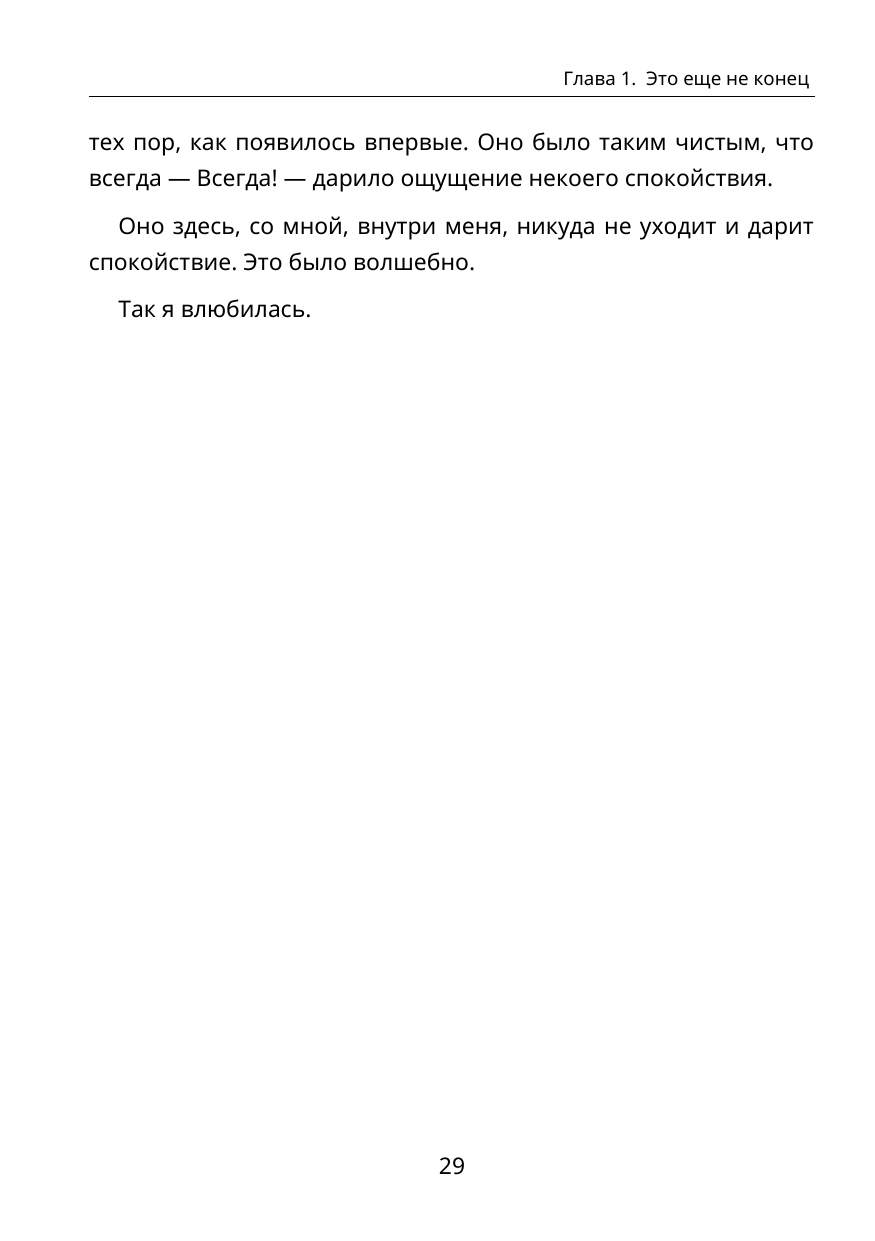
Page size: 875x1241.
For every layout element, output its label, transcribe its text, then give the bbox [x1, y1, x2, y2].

text тех пор, как появилось впервые. Оно было таким чистым, что всегда — Всегда! — дарило ощущение некоего спокойствия. [88, 126, 815, 193]
text Так я влюбилась. [88, 293, 815, 324]
text Оно здесь, со мной, внутри меня, никуда не уходит и дарит спокойствие. Это было волшебно. [88, 210, 815, 277]
